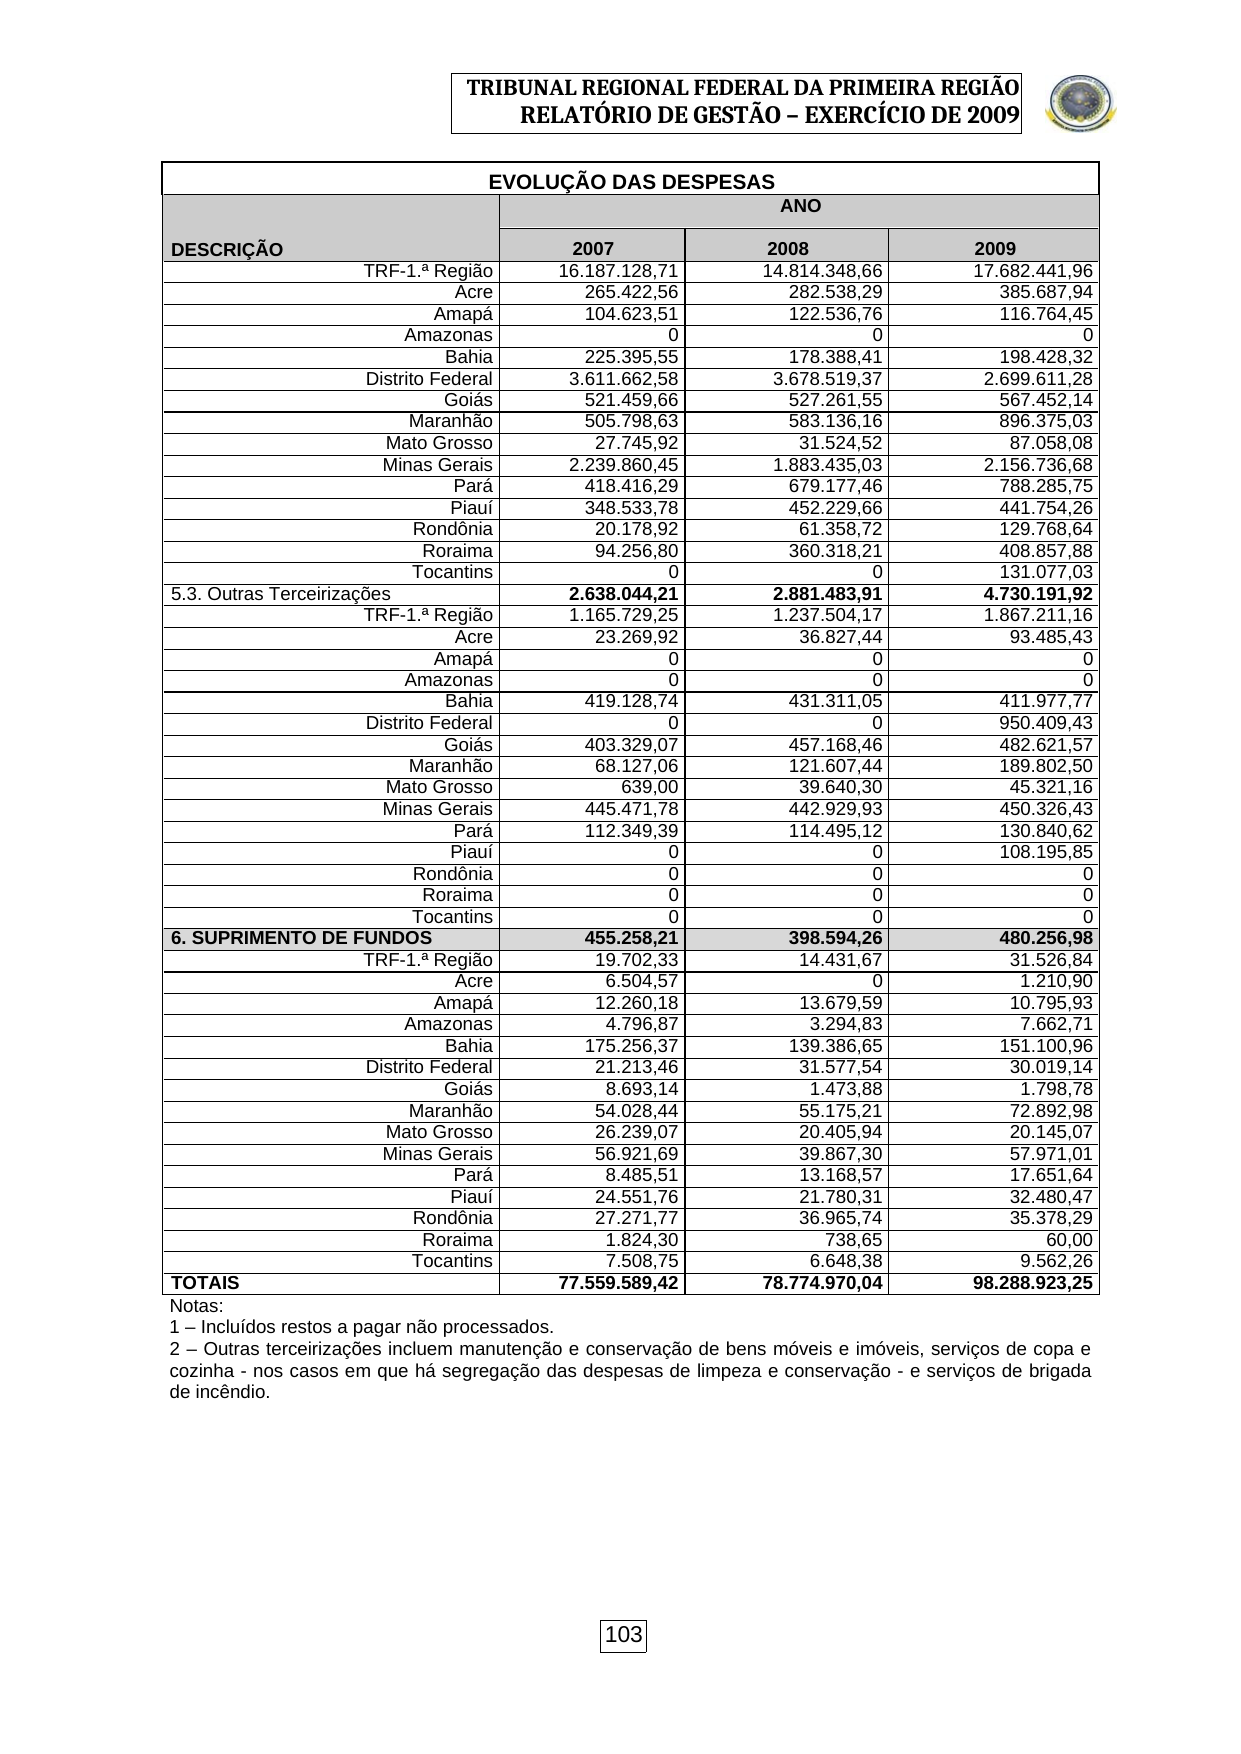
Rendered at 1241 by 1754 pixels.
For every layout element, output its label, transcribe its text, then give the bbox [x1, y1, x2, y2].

table_cell 418.416,29 [500, 477, 684, 498]
table_cell Goiás [163, 1080, 499, 1101]
table_cell 55.175,21 [686, 1102, 888, 1122]
table_cell 0 [686, 973, 888, 993]
table_cell 3.611.662,58 [500, 369, 684, 390]
table_cell 121.607,44 [686, 757, 888, 777]
table_cell Amazonas [163, 671, 499, 691]
table_cell 27.745,92 [500, 434, 684, 454]
table_cell Roraima [163, 542, 499, 562]
table_cell 77.559.589,42 [500, 1274, 684, 1294]
table_cell 189.802,50 [889, 756, 1099, 777]
table_cell 23.269,92 [500, 628, 684, 648]
table_cell Maranhão [163, 757, 499, 777]
list – Outras terceirizações incluem manutenção e conservação de bens móveis e imóveis, serviços de copa e cozinha - nos casos em que há segregação das despesas de limpeza e conservação - e serviços de brigada de incêndio. [169, 1338, 1092, 1403]
table_cell 950.409,43 [889, 713, 1099, 734]
list – Incluídos restos a pagar não processados. [169, 1317, 1126, 1338]
table_cell 2.638.044,21 [500, 585, 684, 605]
table_cell Amapá [163, 305, 499, 325]
table_cell 13.679,59 [686, 994, 888, 1014]
table_cell 32.480,47 [889, 1187, 1099, 1208]
table_cell 4.730.191,92 [889, 584, 1099, 605]
table_cell 26.239,07 [500, 1123, 684, 1143]
table_cell 282.538,29 [686, 283, 888, 304]
table_cell 0 [686, 563, 888, 584]
table_cell 1.473,88 [686, 1080, 888, 1101]
table_header EVOLUÇÃO DAS DESPESAS [163, 163, 1098, 194]
table_cell 131.077,03 [889, 562, 1099, 584]
table_cell Amapá [163, 994, 499, 1014]
table_cell 2007 [500, 229, 684, 261]
table_cell 114.495,12 [686, 822, 888, 842]
table_cell 457.168,46 [686, 736, 888, 756]
table_cell 17.682.441,96 [889, 261, 1099, 282]
table_cell 61.358,72 [686, 520, 888, 541]
table_cell Bahia [163, 1037, 499, 1057]
table_cell 130.840,62 [889, 821, 1099, 842]
table_cell 411.977,77 [889, 691, 1099, 713]
table_cell 108.195,85 [889, 842, 1099, 864]
table_cell 104.623,51 [500, 305, 684, 325]
table_cell Goiás [163, 736, 499, 756]
table_cell 56.921,69 [500, 1145, 684, 1165]
table_cell 1.883.435,03 [686, 456, 888, 476]
table_cell 36.965,74 [686, 1209, 888, 1230]
table_cell Piauí [163, 843, 499, 864]
table_cell 0 [889, 864, 1099, 885]
table_cell Amazonas [163, 326, 499, 347]
table_cell 0 [686, 714, 888, 734]
table_cell TRF-1.ª Região [163, 951, 499, 971]
table_cell Distrito Federal [163, 714, 499, 734]
table_cell 1.798,78 [889, 1079, 1099, 1101]
table_cell 527.261,55 [686, 391, 888, 411]
table_cell TOTAIS [163, 1274, 499, 1294]
table_cell Distrito Federal [163, 369, 499, 390]
table_cell 24.551,76 [500, 1188, 684, 1208]
table_cell 0 [500, 650, 684, 670]
table_cell 7.508,75 [500, 1252, 684, 1273]
table_cell 431.311,05 [686, 693, 888, 713]
table_cell 2.156.736,68 [889, 455, 1099, 476]
table_cell Goiás [163, 391, 499, 411]
table_cell 122.536,76 [686, 305, 888, 325]
table_cell 198.428,32 [889, 347, 1099, 368]
table_cell 0 [889, 907, 1099, 928]
table_cell 398.594,26 [686, 929, 888, 950]
table_cell 265.422,56 [500, 283, 684, 304]
table_cell Piauí [163, 499, 499, 519]
table_cell Acre [163, 972, 499, 993]
table_cell 0 [686, 650, 888, 670]
table_cell Pará [163, 1166, 499, 1187]
table_cell 2.699.611,28 [889, 368, 1099, 390]
table_cell 13.168,57 [686, 1166, 888, 1187]
table_cell 403.329,07 [500, 736, 684, 756]
table_cell 455.258,21 [500, 929, 684, 950]
table_cell Rondônia [163, 865, 499, 885]
table_cell 72.892,98 [889, 1101, 1099, 1122]
table_cell Acre [163, 283, 499, 304]
table_cell 31.524,52 [686, 434, 888, 454]
table_cell 0 [500, 886, 684, 907]
table_cell 505.798,63 [500, 413, 684, 433]
table_cell 225.395,55 [500, 348, 684, 368]
table_cell 360.318,21 [686, 542, 888, 562]
table_cell 0 [500, 563, 684, 584]
table_cell 0 [686, 671, 888, 691]
table_cell 0 [889, 885, 1099, 907]
table_cell Acre [163, 628, 499, 648]
table_cell 0 [500, 326, 684, 347]
table_cell 9.562,26 [889, 1251, 1099, 1273]
text Notas: [169, 1295, 1126, 1317]
table_cell 0 [500, 714, 684, 734]
table_cell Minas Gerais [163, 1145, 499, 1165]
table_cell 3.294,83 [686, 1015, 888, 1036]
table_cell 14.431,67 [686, 951, 888, 971]
table_cell Pará [163, 477, 499, 498]
table_cell 68.127,06 [500, 757, 684, 777]
table_cell 1.210,90 [889, 971, 1099, 993]
table_cell Mato Grosso [163, 1123, 499, 1143]
table_cell 93.485,43 [889, 627, 1099, 648]
table_cell Amapá [163, 650, 499, 670]
table_cell 441.754,26 [889, 498, 1099, 519]
table_cell 6.504,57 [500, 973, 684, 993]
table_cell 2008 [686, 229, 888, 261]
table_cell 0 [500, 843, 684, 864]
table_cell Bahia [163, 692, 499, 713]
table_cell 1.237.504,17 [686, 606, 888, 627]
table_cell 2009 [889, 228, 1099, 261]
table_cell Bahia [163, 348, 499, 368]
table_cell 39.640,30 [686, 779, 888, 799]
table_cell 39.867,30 [686, 1145, 888, 1165]
table_cell 151.100,96 [889, 1036, 1099, 1057]
table_cell 6. SUPRIMENTO DE FUNDOS [163, 929, 499, 950]
table_cell 408.857,88 [889, 541, 1099, 562]
table_cell TRF-1.ª Região [163, 262, 499, 282]
table_cell Piauí [163, 1188, 499, 1208]
table_cell Rondônia [163, 520, 499, 541]
table_cell 20.145,07 [889, 1122, 1099, 1143]
table_cell 21.780,31 [686, 1188, 888, 1208]
table_cell TRF-1.ª Região [163, 606, 499, 627]
table_cell Distrito Federal [163, 1059, 499, 1079]
table_cell 27.271,77 [500, 1209, 684, 1230]
table_cell 3.678.519,37 [686, 369, 888, 390]
table_cell 116.764,45 [889, 304, 1099, 325]
table_cell 17.651,64 [889, 1165, 1099, 1187]
table_cell Rondônia [163, 1209, 499, 1230]
table_cell 36.827,44 [686, 628, 888, 648]
table_cell 87.058,08 [889, 433, 1099, 454]
table_cell 60,00 [889, 1230, 1099, 1251]
table_cell 896.375,03 [889, 411, 1099, 433]
table_cell 4.796,87 [500, 1015, 684, 1036]
table_cell 6.648,38 [686, 1252, 888, 1273]
table_cell 348.533,78 [500, 499, 684, 519]
table_cell Maranhão [163, 1102, 499, 1122]
table_cell 129.768,64 [889, 519, 1099, 541]
table_cell 0 [500, 865, 684, 885]
table_cell Amazonas [163, 1015, 499, 1036]
table_cell 482.621,57 [889, 735, 1099, 756]
table_cell 0 [686, 865, 888, 885]
table_cell 452.229,66 [686, 499, 888, 519]
table_cell 0 [686, 326, 888, 347]
table_cell 0 [889, 325, 1099, 347]
table_cell 1.824,30 [500, 1231, 684, 1251]
table_cell Roraima [163, 1231, 499, 1251]
table_cell Tocantins [163, 908, 499, 928]
table_cell 1.165.729,25 [500, 606, 684, 627]
table_cell 2.881.483,91 [686, 585, 888, 605]
table_cell 679.177,46 [686, 477, 888, 498]
table_cell 12.260,18 [500, 994, 684, 1014]
table_cell Mato Grosso [163, 434, 499, 454]
table_cell 57.971,01 [889, 1144, 1099, 1165]
table_cell 45.321,16 [889, 778, 1099, 799]
table_cell 98.288.923,25 [889, 1273, 1099, 1294]
table_cell 20.405,94 [686, 1123, 888, 1143]
table_cell 480.256,98 [889, 928, 1099, 950]
table_cell 450.326,43 [889, 799, 1099, 821]
table_cell 8.485,51 [500, 1166, 684, 1187]
table_cell 31.526,84 [889, 950, 1099, 971]
table_cell Mato Grosso [163, 779, 499, 799]
table_cell 738,65 [686, 1231, 888, 1251]
table_cell 7.662,71 [889, 1014, 1099, 1036]
table_cell 5.3. Outras Terceirizações [163, 585, 499, 605]
table_cell 35.378,29 [889, 1208, 1099, 1230]
table_cell 2.239.860,45 [500, 456, 684, 476]
table_cell Tocantins [163, 1252, 499, 1273]
table_cell 442.929,93 [686, 800, 888, 821]
table_cell 0 [889, 649, 1099, 670]
table_cell 16.187.128,71 [500, 262, 684, 282]
table_cell 0 [686, 886, 888, 907]
table_cell 1.867.211,16 [889, 605, 1099, 627]
table_cell 20.178,92 [500, 520, 684, 541]
table_cell 521.459,66 [500, 391, 684, 411]
table_cell 8.693,14 [500, 1080, 684, 1101]
table_cell 94.256,80 [500, 542, 684, 562]
table_cell Tocantins [163, 563, 499, 584]
table_cell 0 [500, 671, 684, 691]
table_cell 567.452,14 [889, 390, 1099, 411]
table_cell 78.774.970,04 [686, 1274, 888, 1294]
table_cell 178.388,41 [686, 348, 888, 368]
table_cell Minas Gerais [163, 456, 499, 476]
table_cell 0 [500, 908, 684, 928]
table_cell 385.687,94 [889, 282, 1099, 304]
table_cell Pará [163, 822, 499, 842]
table_cell ANO [500, 195, 1099, 227]
table_cell 0 [686, 908, 888, 928]
table_cell 14.814.348,66 [686, 262, 888, 282]
table_cell 419.128,74 [500, 693, 684, 713]
table_cell 0 [686, 843, 888, 864]
table_cell 112.349,39 [500, 822, 684, 842]
table_cell Maranhão [163, 412, 499, 433]
table_cell 788.285,75 [889, 476, 1099, 498]
table_cell Roraima [163, 886, 499, 907]
table_cell 19.702,33 [500, 951, 684, 971]
table_cell 139.386,65 [686, 1037, 888, 1057]
table_cell 31.577,54 [686, 1059, 888, 1079]
table_cell 175.256,37 [500, 1037, 684, 1057]
table_cell 10.795,93 [889, 993, 1099, 1014]
table_cell 583.136,16 [686, 413, 888, 433]
table_cell DESCRIÇÃO [163, 195, 499, 261]
table_cell 21.213,46 [500, 1059, 684, 1079]
table_cell 0 [889, 670, 1099, 691]
table_cell 54.028,44 [500, 1102, 684, 1122]
table_cell 30.019,14 [889, 1058, 1099, 1079]
picture [1045, 75, 1117, 133]
table_cell 639,00 [500, 779, 684, 799]
table_cell Minas Gerais [163, 800, 499, 821]
table_cell 445.471,78 [500, 800, 684, 821]
